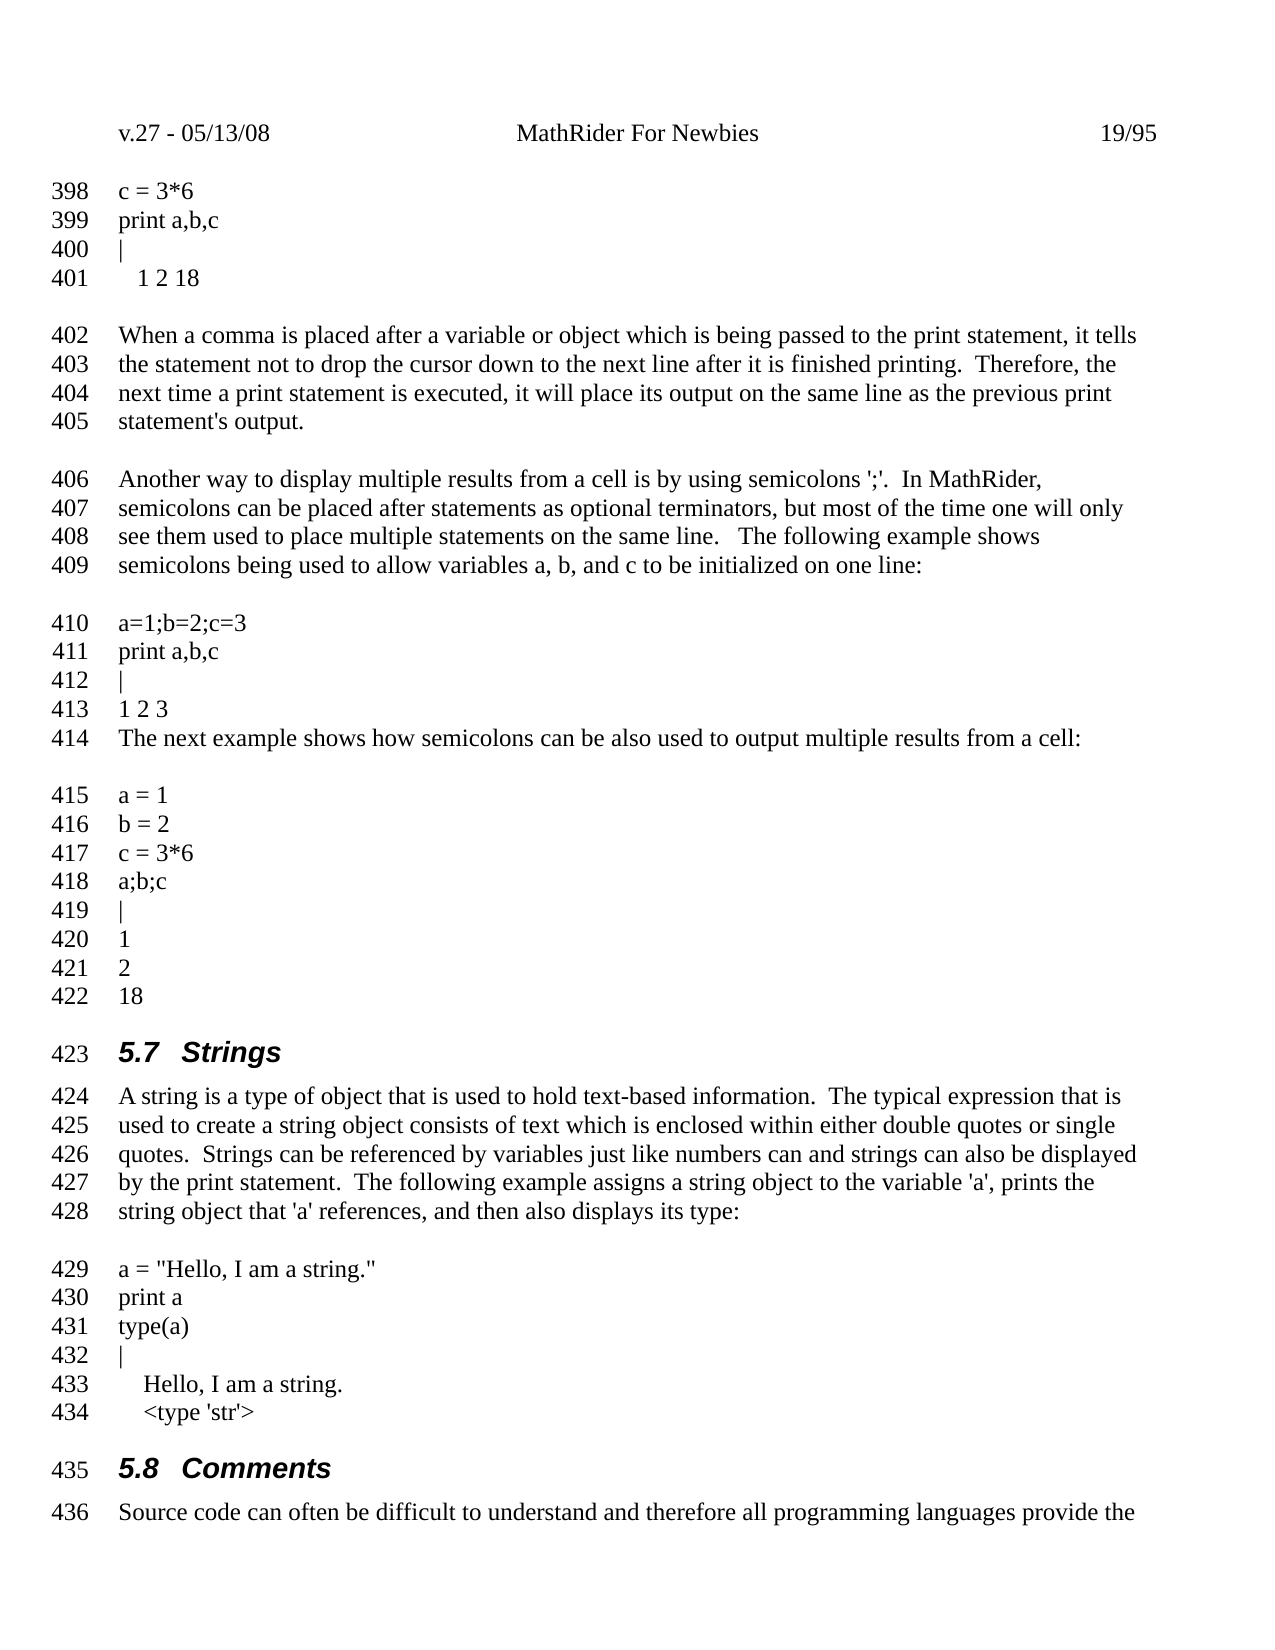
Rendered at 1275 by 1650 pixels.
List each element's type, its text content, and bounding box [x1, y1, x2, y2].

text print a,b,c [118, 205, 1157, 234]
text type(a) [118, 1311, 1157, 1340]
text <type 'str'> [118, 1397, 1157, 1426]
text | [118, 234, 1157, 263]
subtitle Comments [118, 1451, 1157, 1485]
text c = 3*6 [118, 176, 1157, 205]
text A string is a type of object that is used to hold text-based information. The typical expression that is used to create a string object consists of text which is enclosed within either double quotes or single quotes. Strings can be referenced by variables just like numbers can and strings can also be displayed by the print statement. The following example assigns a string object to the variable 'a', prints the string object that 'a' references, and then also displays its type: [118, 1081, 1157, 1225]
text 18 [118, 981, 1157, 1010]
text c = 3*6 [118, 838, 1157, 866]
text a = "Hello, I am a string." [118, 1254, 1157, 1282]
text a;b;c [118, 866, 1157, 895]
text Source code can often be difficult to understand and therefore all programming languages provide the [118, 1497, 1157, 1526]
text a = 1 [118, 780, 1157, 809]
text 1 2 3 [118, 694, 1157, 723]
text b = 2 [118, 809, 1157, 838]
text The next example shows how semicolons can be also used to output multiple results from a cell: [118, 723, 1157, 751]
text 1 [118, 924, 1157, 953]
text Hello, I am a string. [118, 1369, 1157, 1397]
text 2 [118, 953, 1157, 981]
text print a,b,c [118, 636, 1157, 665]
text When a comma is placed after a variable or object which is being passed to the print statement, it tells the statement not to drop the cursor down to the next line after it is finished printing. Therefore, the next time a print statement is executed, it will place its output on the same line as the previous print statement's output. [118, 320, 1157, 435]
text | [118, 1340, 1157, 1369]
subtitle Strings [118, 1035, 1157, 1069]
text 1 2 18 [118, 263, 1157, 291]
text | [118, 895, 1157, 924]
text print a [118, 1282, 1157, 1311]
text a=1;b=2;c=3 [118, 608, 1157, 636]
text Another way to display multiple results from a cell is by using semicolons ';'. In MathRider, semicolons can be placed after statements as optional terminators, but most of the time one will only see them used to place multiple statements on the same line. The following example shows semicolons being used to allow variables a, b, and c to be initialized on one line: [118, 464, 1157, 579]
text | [118, 665, 1157, 694]
